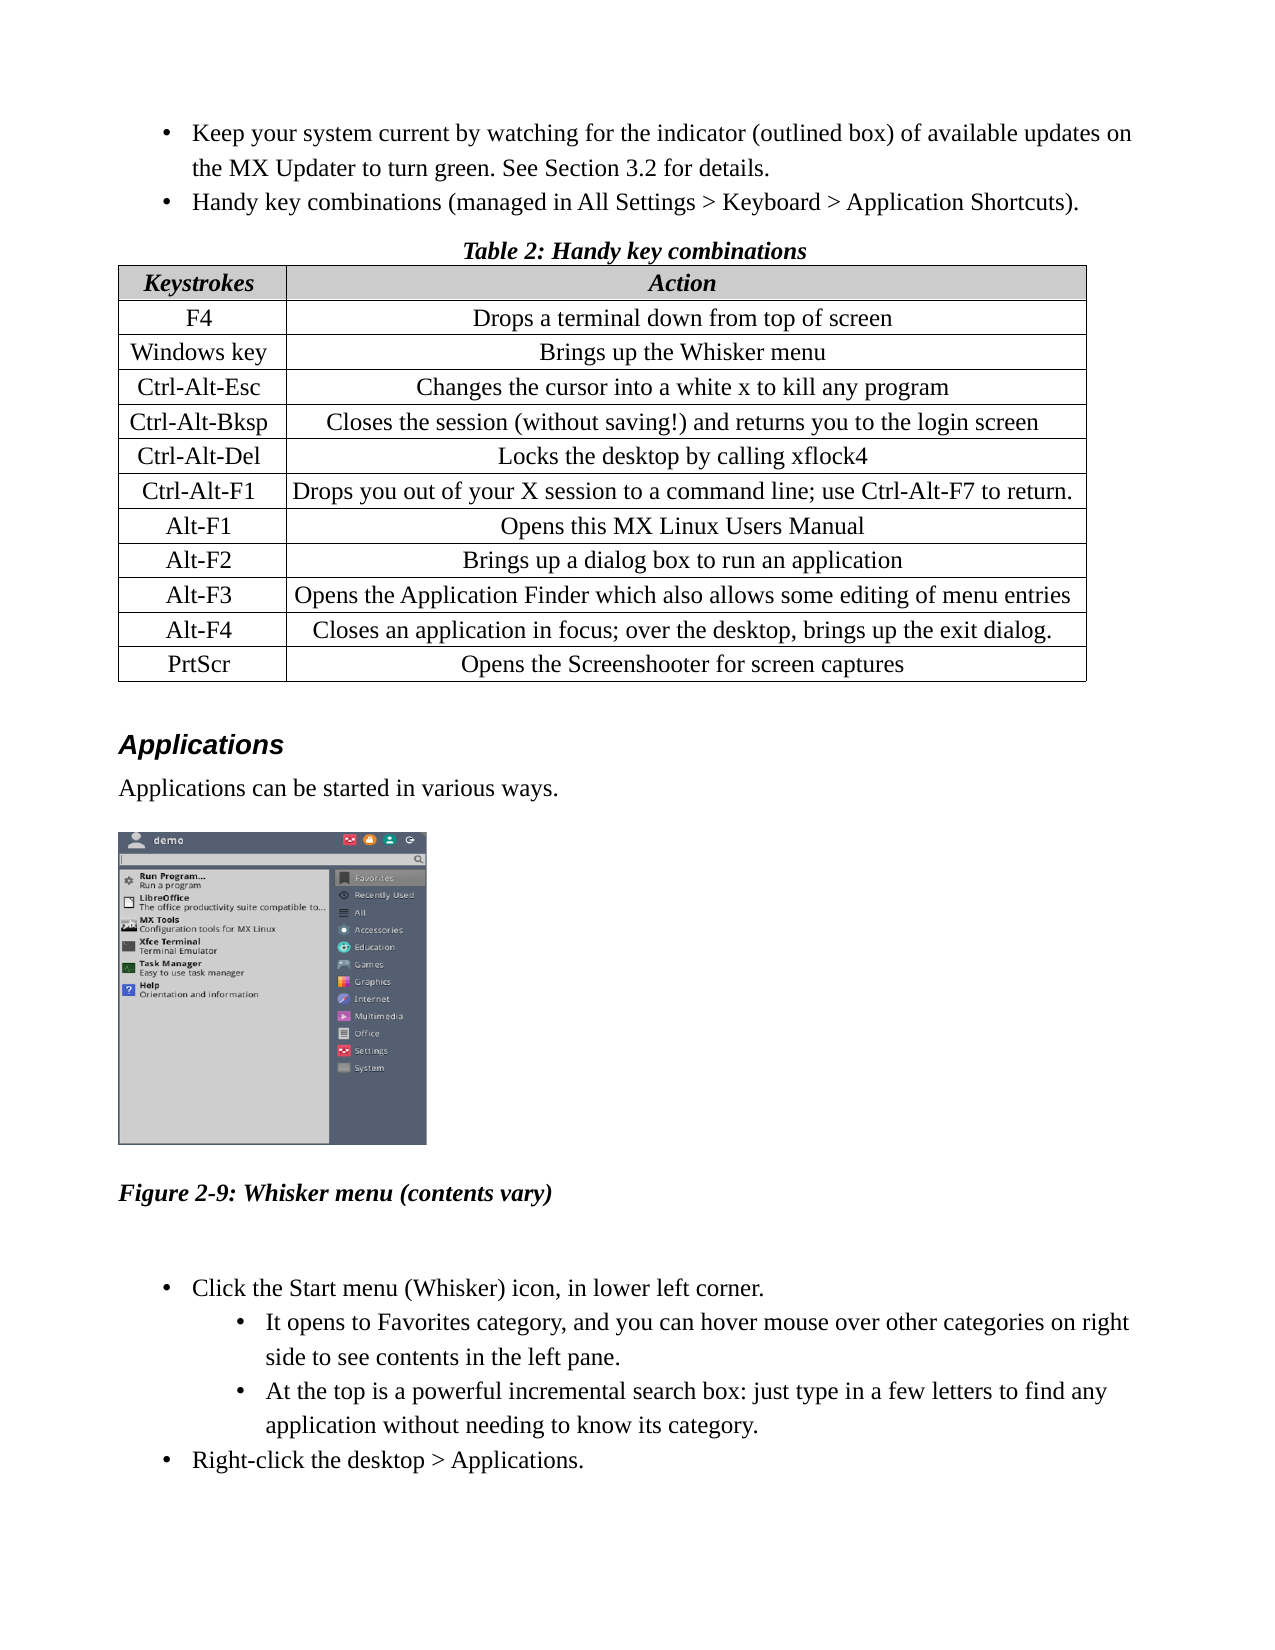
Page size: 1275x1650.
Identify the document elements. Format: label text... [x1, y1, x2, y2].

table_cell Alt-F1 [119, 509, 286, 542]
table_cell F4 [119, 301, 286, 334]
subtitle Table 2: Handy key combinations [118, 236, 1157, 265]
list At the top is a powerful incremental search box: just type in a few letters to find any application without needing to know its category. [236, 1376, 1157, 1439]
list Handy key combinations (managed in All Settings > Keyboard > Application Shortcuts). [162, 187, 1157, 216]
table_cell Opens this MX Linux Users Manual [287, 509, 1086, 542]
table_cell Ctrl-Alt-Del [119, 439, 286, 473]
list It opens to Favorites category, and you can hover mouse over other categories on right side to see contents in the left pane. [236, 1307, 1157, 1370]
table_cell Drops you out of your X session to a command line; use Ctrl-Alt-F7 to return. [287, 474, 1086, 508]
table_cell Brings up the Whisker menu [287, 335, 1086, 369]
table_cell Closes the session (without saving!) and returns you to the login screen [287, 405, 1086, 438]
table_header Keystrokes [119, 266, 286, 299]
picture [118, 832, 427, 1145]
table_cell Opens the Application Finder which also allows some editing of menu entries [287, 578, 1086, 612]
table_cell Ctrl-Alt-Esc [119, 370, 286, 404]
table_cell Ctrl-Alt-Bksp [119, 405, 286, 438]
table_cell Drops a terminal down from top of screen [287, 301, 1086, 334]
table_header Action [287, 266, 1086, 299]
subtitle Applications [118, 728, 1157, 760]
list Keep your system current by watching for the indicator (outlined box) of available updates on the MX Updater to turn green. See Section 3.2 for details. [162, 118, 1157, 181]
table_cell Alt-F3 [119, 578, 286, 612]
table_cell Locks the desktop by calling xflock4 [287, 439, 1086, 473]
table_cell Alt-F4 [119, 613, 286, 646]
table_cell Changes the cursor into a white x to kill any program [287, 370, 1086, 404]
text Applications can be started in various ways. [118, 773, 1157, 801]
list Click the Start menu (Whisker) icon, in lower left corner. [162, 1273, 1157, 1301]
table_cell Alt-F2 [119, 544, 286, 577]
table_cell Opens the Screenshooter for screen captures [287, 647, 1086, 681]
table_cell Windows key [119, 335, 286, 369]
table_cell Closes an application in focus; over the desktop, brings up the exit dialog. [287, 613, 1086, 646]
table_cell Ctrl-Alt-F1 [119, 474, 286, 508]
table_cell Brings up a dialog box to run an application [287, 544, 1086, 577]
text Figure 2-9: Whisker menu (contents vary) [118, 1178, 1157, 1206]
table_cell PrtScr [119, 647, 286, 681]
list Right-click the desktop > Applications. [162, 1445, 1157, 1474]
